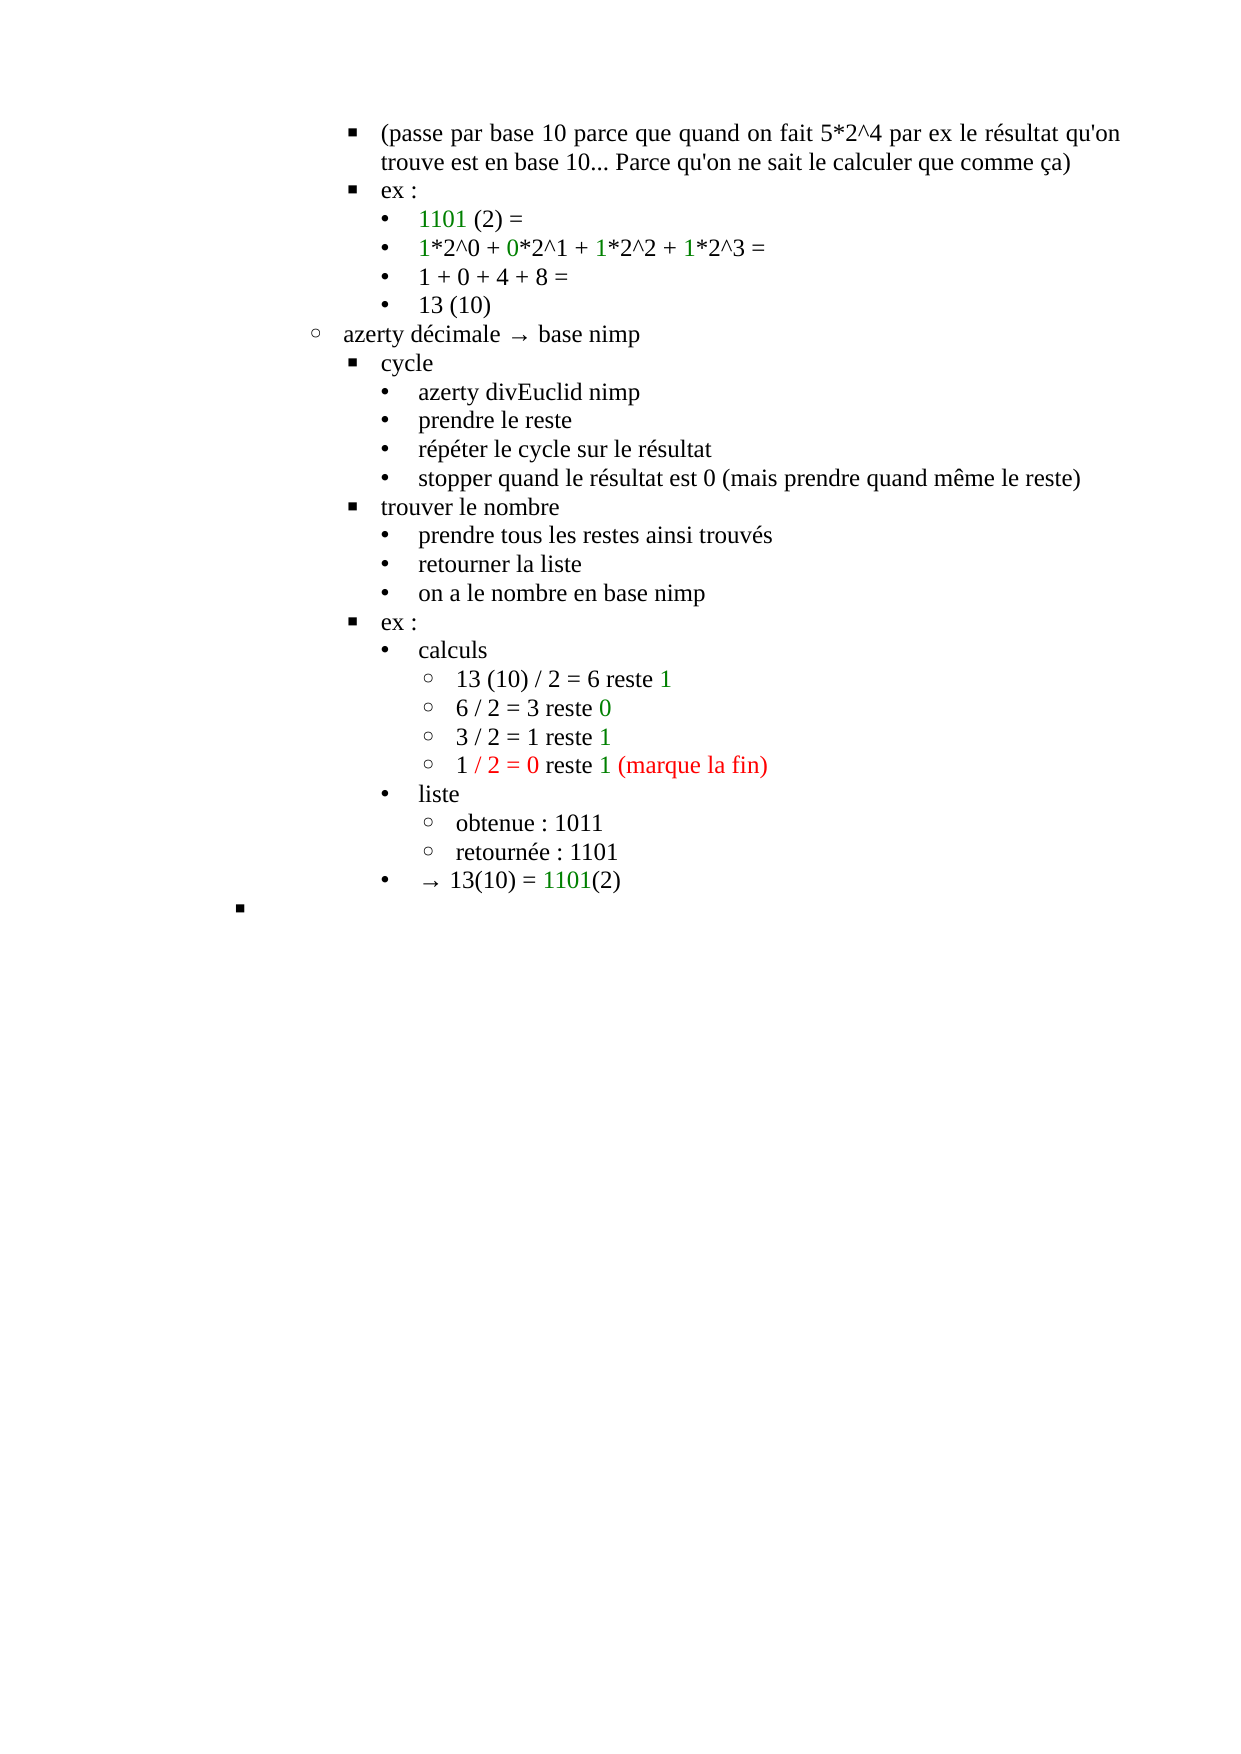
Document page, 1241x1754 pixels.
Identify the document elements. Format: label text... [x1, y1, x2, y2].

list 1101 (2) = [381, 204, 1122, 233]
list 1*2^0 + 0*2^1 + 1*2^2 + 1*2^3 = [381, 233, 1122, 262]
list azerty décimale → base nimp [306, 319, 1122, 348]
list ex : [343, 607, 1122, 636]
list calculs [381, 636, 1122, 664]
list prendre tous les restes ainsi trouvés [381, 521, 1122, 549]
list (passe par base 10 parce que quand on fait 5*2^4 par ex le résultat qu'on trouve est en base 10... Parce qu'on ne sait le calculer que comme ça) [343, 118, 1122, 176]
list ex : [343, 176, 1122, 204]
list azerty divEuclid nimp [381, 377, 1122, 406]
list 1 / 2 = 0 reste 1 (marque la fin) [418, 751, 1122, 779]
list liste [381, 779, 1122, 808]
list 3 / 2 = 1 reste 1 [418, 722, 1122, 751]
list 1 + 0 + 4 + 8 = [381, 262, 1122, 291]
list 6 / 2 = 3 reste 0 [418, 693, 1122, 722]
list 13 (10) / 2 = 6 reste 1 [418, 664, 1122, 693]
list cycle [343, 348, 1122, 377]
list répéter le cycle sur le résultat [381, 434, 1122, 463]
list on a le nombre en base nimp [381, 578, 1122, 607]
list trouver le nombre [343, 492, 1122, 521]
list retourner la liste [381, 549, 1122, 578]
list prendre le reste [381, 406, 1122, 434]
list obtenue : 1011 [418, 808, 1122, 837]
list retournée : 1101 [418, 837, 1122, 866]
list stopper quand le résultat est 0 (mais prendre quand même le reste) [381, 463, 1122, 492]
list → 13(10) = 1101(2) [381, 866, 1122, 894]
list 13 (10) [381, 291, 1122, 319]
